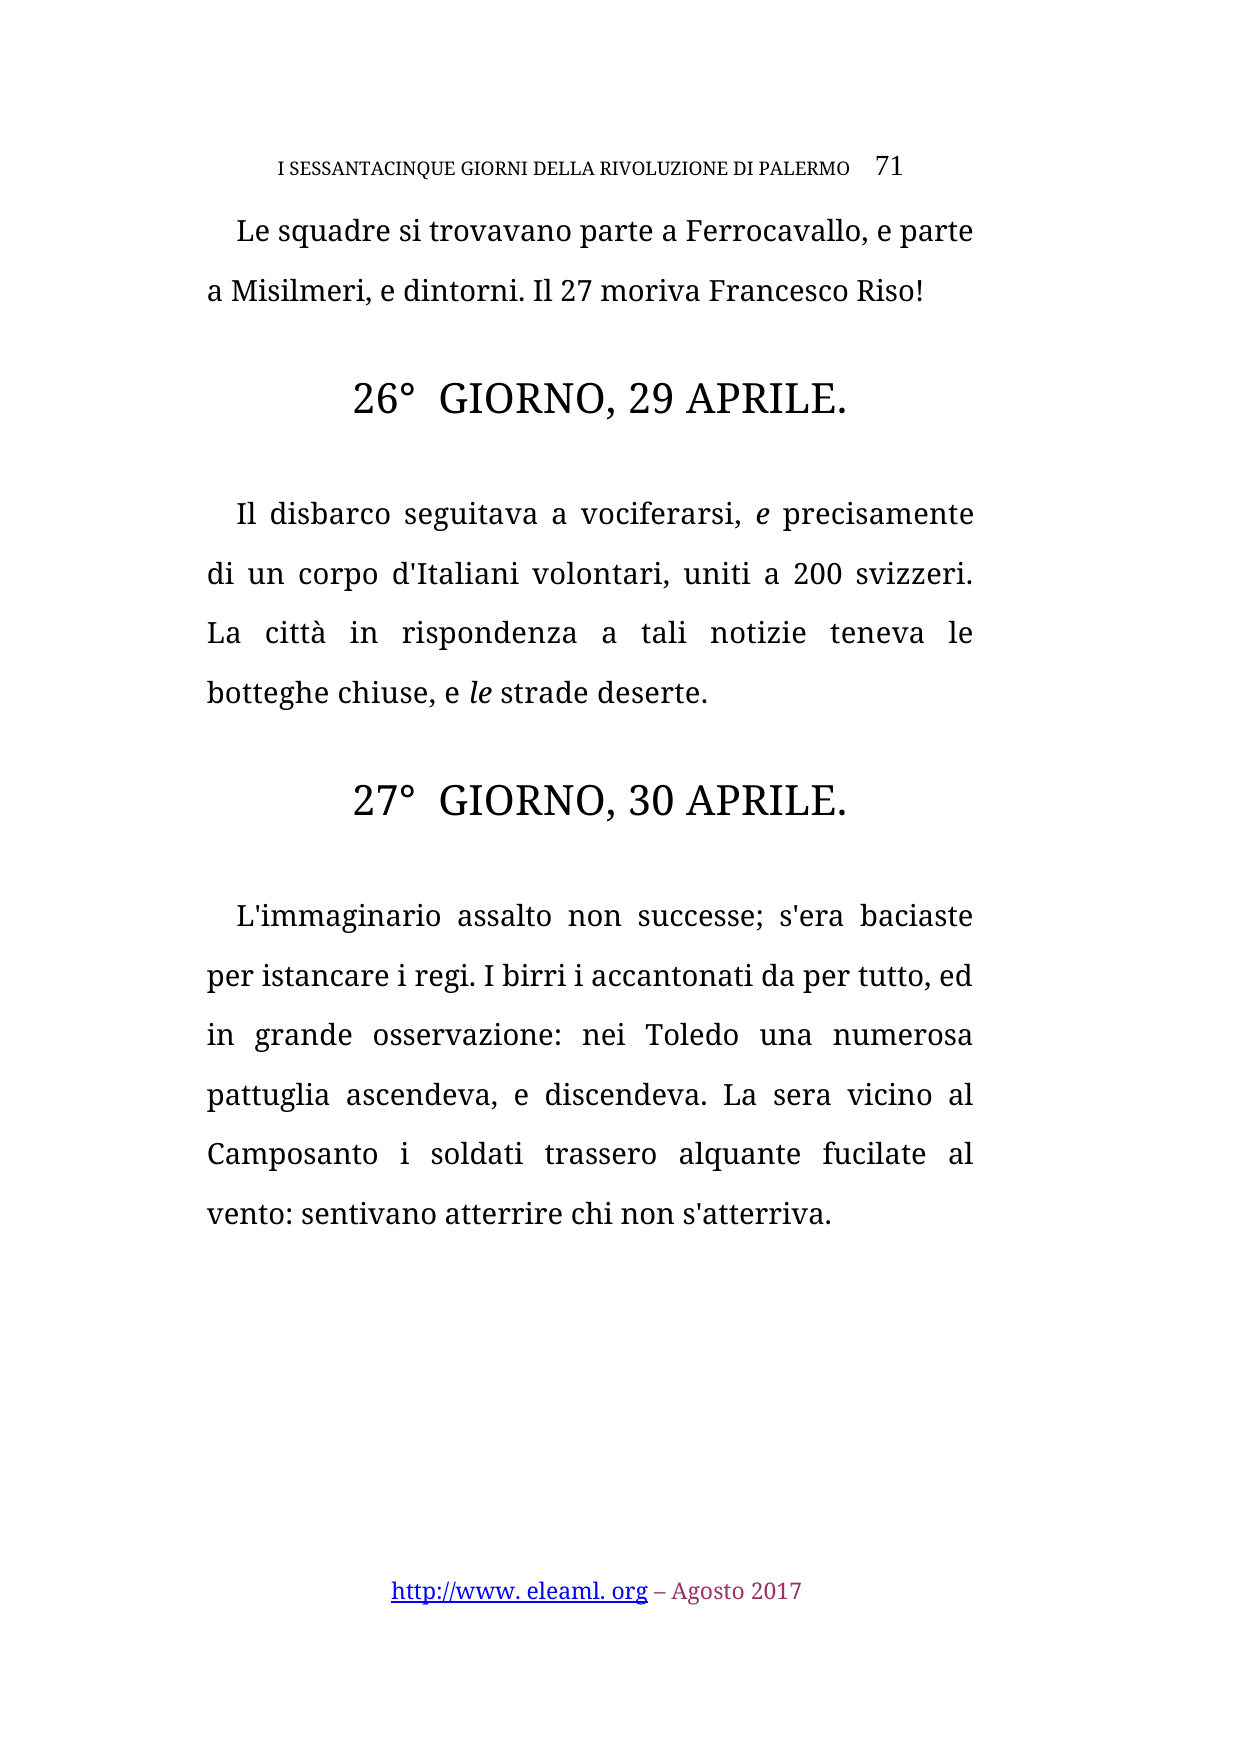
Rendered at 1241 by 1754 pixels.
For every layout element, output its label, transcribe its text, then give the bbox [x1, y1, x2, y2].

text Il disbarco seguitava a vociferarsi, e precisamente di un corpo d'Italiani volontari, uniti a 200 svizzeri. La città in rispondenza a tali notizie teneva le botteghe chiuse, e le strade deserte. [207, 494, 974, 712]
text 26° GIORNO, 29 APRILE. [207, 369, 974, 426]
text 27° GIORNO, 30 APRILE. [207, 771, 974, 828]
text L'immaginario assalto non successe; s'era baciaste per istancare i regi. I birri i accantonati da per tutto, ed in grande osservazione: nei Toledo una numerosa pattuglia ascendeva, e discendeva. La sera vicino al Camposanto i soldati trassero alquante fucilate al vento: sentivano atterrire chi non s'atterriva. [207, 896, 974, 1233]
text Le squadre si trovavano parte a Ferrocavallo, e parte a Misilmeri, e dintorni. Il 27 moriva Francesco Riso! [207, 211, 974, 310]
